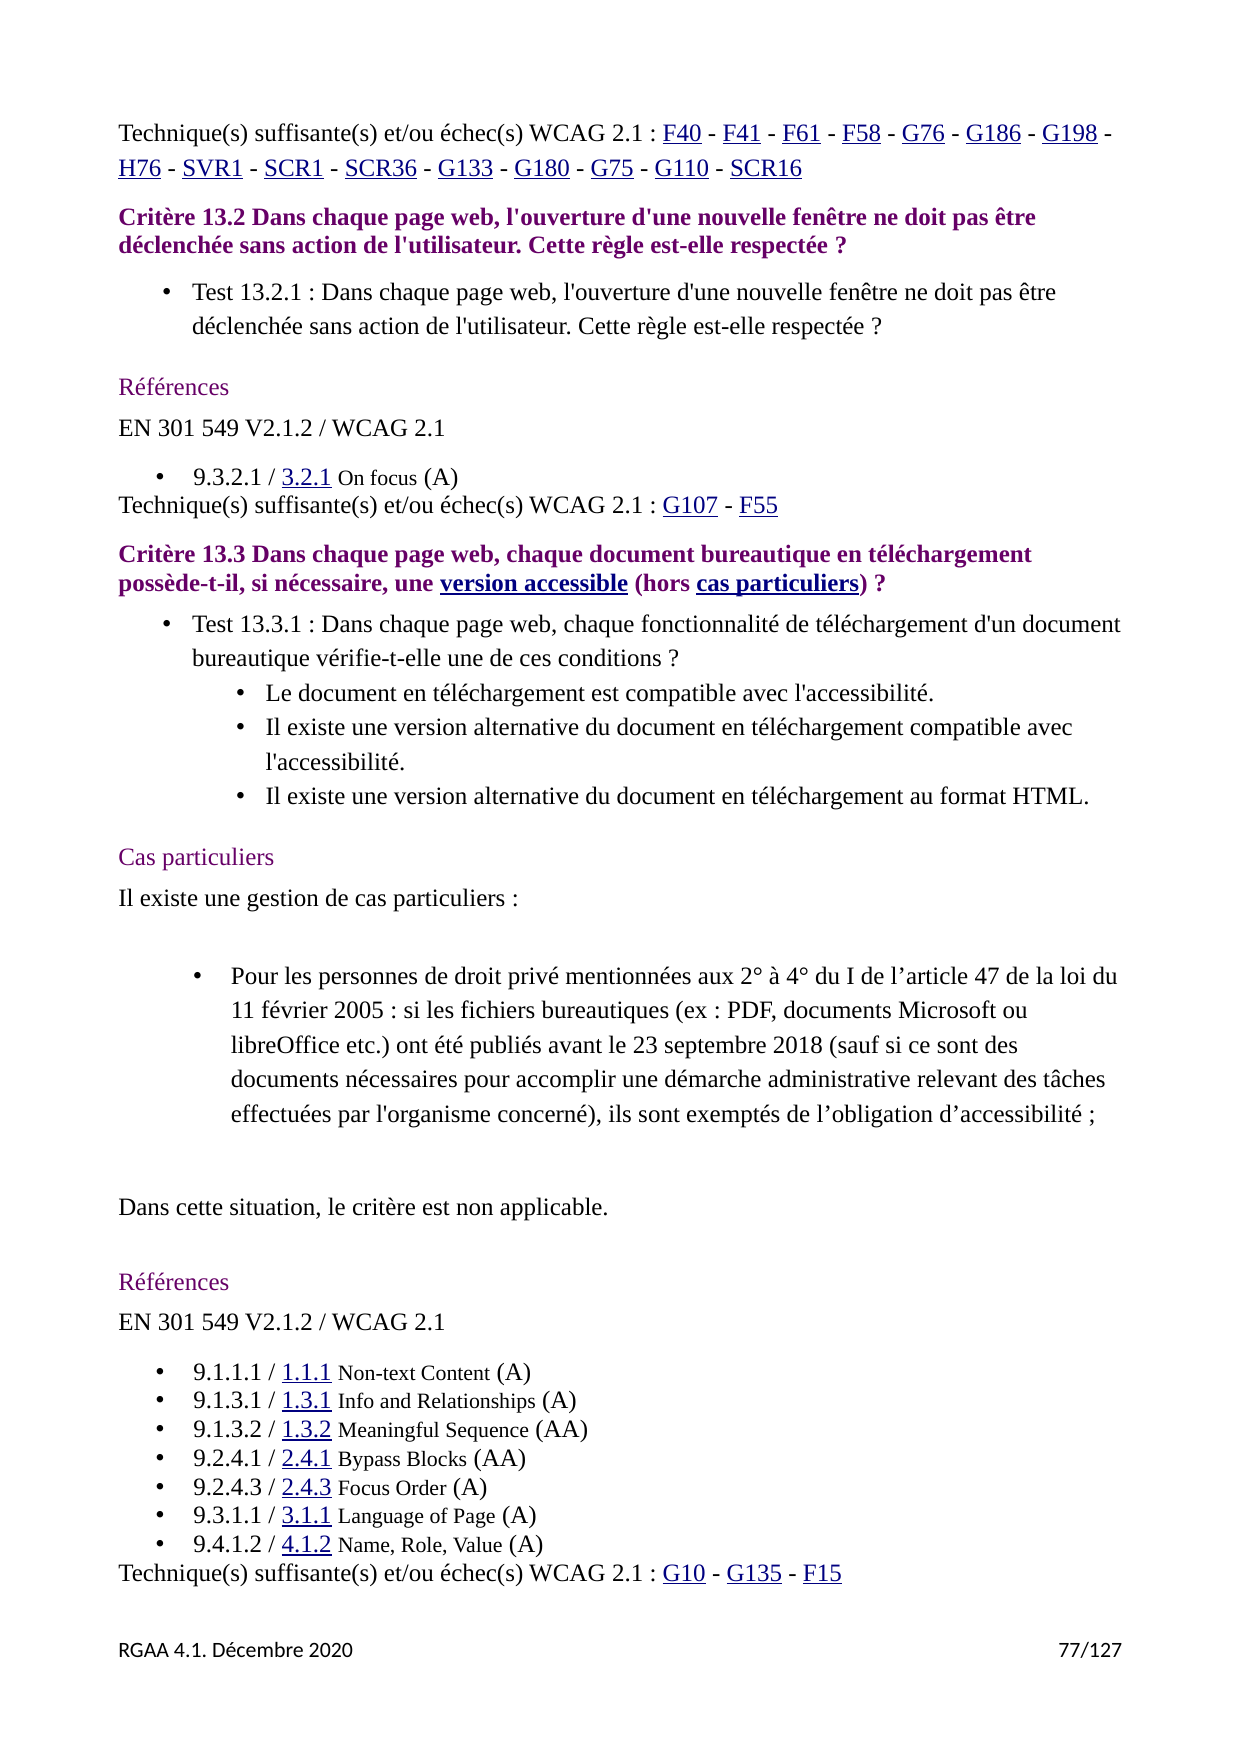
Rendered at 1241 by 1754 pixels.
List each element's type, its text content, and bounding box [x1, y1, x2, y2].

list 9.3.2.1 / 3.2.1 On focus (A) [156, 462, 1122, 491]
list Test 13.3.1 : Dans chaque page web, chaque fonctionnalité de téléchargement d'un document bureautique vérifie-t-elle une de ces conditions ? [162, 609, 1122, 672]
list Test 13.2.1 : Dans chaque page web, l'ouverture d'une nouvelle fenêtre ne doit pas être déclenchée sans action de l'utilisateur. Cette règle est-elle respectée ? [162, 277, 1122, 340]
text Dans cette situation, le critère est non applicable. [118, 1192, 1122, 1220]
list Pour les personnes de droit privé mentionnées aux 2° à 4° du I de l’article 47 de la loi du 11 février 2005 : si les fichiers bureautiques (ex : PDF, documents Microsoft ou libreOffice etc.) ont été publiés avant le 23 septembre 2018 (sauf si ce sont des documents nécessaires pour accomplir une démarche administrative relevant des tâches effectuées par l'organisme concerné), ils sont exemptés de l’obligation d’accessibilité ; [193, 961, 1122, 1127]
text EN 301 549 V2.1.2 / WCAG 2.1 [118, 1307, 1122, 1336]
subtitle Critère 13.3 Dans chaque page web, chaque document bureautique en téléchargement possède-t-il, si nécessaire, une version accessible (hors cas particuliers) ? [118, 539, 1122, 597]
list 9.3.1.1 / 3.1.1 Language of Page (A) [156, 1500, 1122, 1529]
subtitle Références [118, 372, 1122, 401]
text Il existe une gestion de cas particuliers : [118, 883, 1122, 911]
list 9.1.3.2 / 1.3.2 Meaningful Sequence (AA) [156, 1414, 1122, 1443]
subtitle Références [118, 1267, 1122, 1296]
list Le document en téléchargement est compatible avec l'accessibilité. [236, 678, 1122, 707]
text Technique(s) suffisante(s) et/ou échec(s) WCAG 2.1 : F40 - F41 - F61 - F58 - G76 - G186 - G198 - H76 - SVR1 - SCR1 - SCR36 - G133 - G180 - G75 - G110 - SCR16 [118, 118, 1122, 181]
list Il existe une version alternative du document en téléchargement compatible avec l'accessibilité. [236, 712, 1122, 776]
list 9.4.1.2 / 4.1.2 Name, Role, Value (A) [156, 1529, 1122, 1558]
subtitle Cas particuliers [118, 842, 1122, 871]
subtitle Critère 13.2 Dans chaque page web, l'ouverture d'une nouvelle fenêtre ne doit pas être déclenchée sans action de l'utilisateur. Cette règle est-elle respectée ? [118, 202, 1122, 259]
list 9.2.4.3 / 2.4.3 Focus Order (A) [156, 1472, 1122, 1500]
list 9.1.1.1 / 1.1.1 Non-text Content (A) [156, 1357, 1122, 1385]
text Technique(s) suffisante(s) et/ou échec(s) WCAG 2.1 : G107 - F55 [118, 491, 1122, 519]
text Technique(s) suffisante(s) et/ou échec(s) WCAG 2.1 : G10 - G135 - F15 [118, 1558, 1122, 1587]
text EN 301 549 V2.1.2 / WCAG 2.1 [118, 413, 1122, 441]
list 9.1.3.1 / 1.3.1 Info and Relationships (A) [156, 1385, 1122, 1414]
list Il existe une version alternative du document en téléchargement au format HTML. [236, 781, 1122, 810]
list 9.2.4.1 / 2.4.1 Bypass Blocks (AA) [156, 1443, 1122, 1472]
